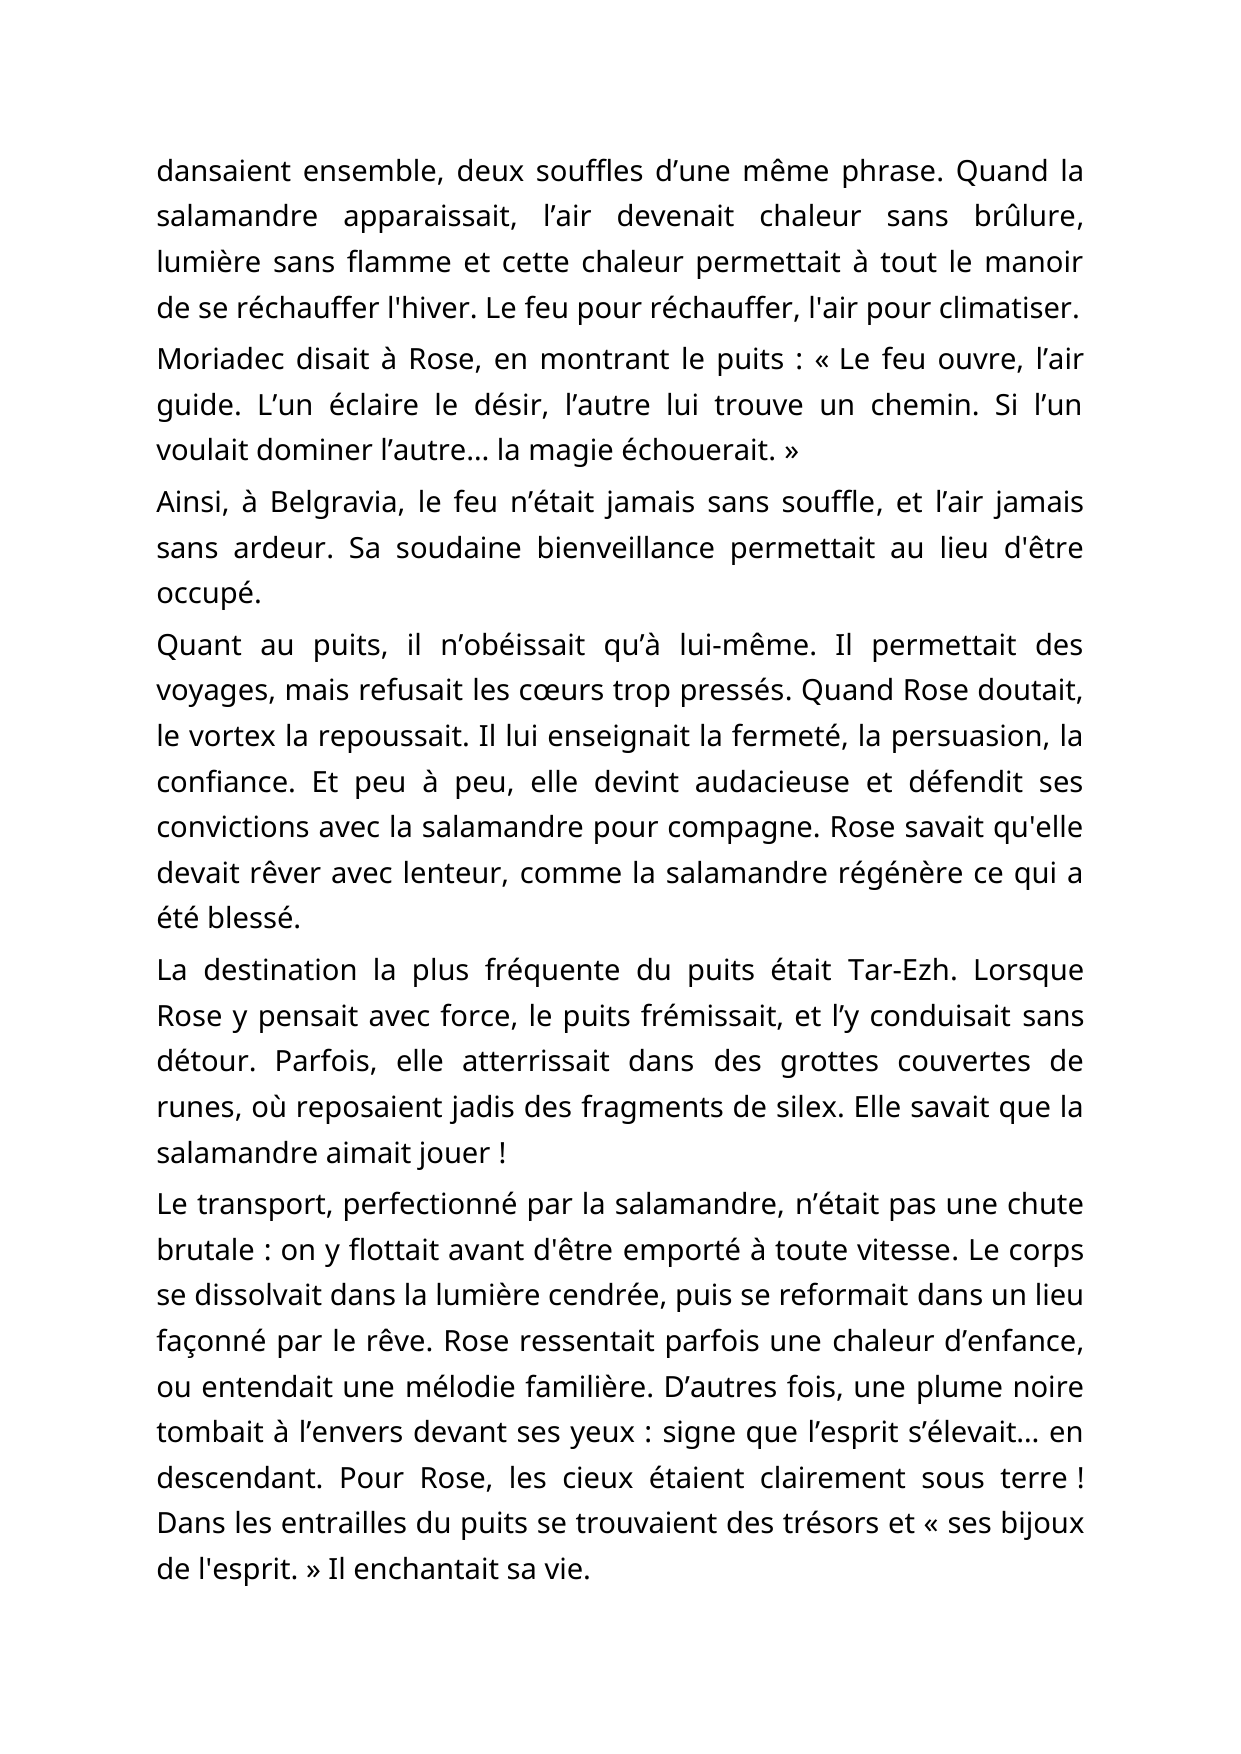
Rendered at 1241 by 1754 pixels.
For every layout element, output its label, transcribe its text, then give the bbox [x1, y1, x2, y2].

text Ainsi, à Belgravia, le feu n’était jamais sans souffle, et l’air jamais sans ardeur. Sa soudaine bienveillance permettait au lieu d'être occupé. [156, 481, 1084, 612]
text Le transport, perfectionné par la salamandre, n’était pas une chute brutale : on y flottait avant d'être emporté à toute vitesse. Le corps se dissolvait dans la lumière cendrée, puis se reformait dans un lieu façonné par le rêve. Rose ressentait parfois une chaleur d’enfance, ou entendait une mélodie familière. D’autres fois, une plume noire tombait à l’envers devant ses yeux : signe que l’esprit s’élevait… en descendant. Pour Rose, les cieux étaient clairement sous terre ! Dans les entrailles du puits se trouvaient des trésors et « ses bijoux de l'esprit. » Il enchantait sa vie. [156, 1183, 1084, 1588]
text La destination la plus fréquente du puits était Tar-Ezh. Lorsque Rose y pensait avec force, le puits frémissait, et l’y conduisait sans détour. Parfois, elle atterrissait dans des grottes couvertes de runes, où reposaient jadis des fragments de silex. Elle savait que la salamandre aimait jouer ! [156, 949, 1084, 1172]
text Moriadec disait à Rose, en montrant le puits : « Le feu ouvre, l’air guide. L’un éclaire le désir, l’autre lui trouve un chemin. Si l’un voulait dominer l’autre… la magie échouerait. » [156, 338, 1084, 469]
text dansaient ensemble, deux souffles d’une même phrase. Quand la salamandre apparaissait, l’air devenait chaleur sans brûlure, lumière sans flamme et cette chaleur permettait à tout le manoir de se réchauffer l'hiver. Le feu pour réchauffer, l'air pour climatiser. [156, 150, 1084, 327]
text Quant au puits, il n’obéissait qu’à lui-même. Il permettait des voyages, mais refusait les cœurs trop pressés. Quand Rose doutait, le vortex la repoussait. Il lui enseignait la fermeté, la persuasion, la confiance. Et peu à peu, elle devint audacieuse et défendit ses convictions avec la salamandre pour compagne. Rose savait qu'elle devait rêver avec lenteur, comme la salamandre régénère ce qui a été blessé. [156, 624, 1084, 937]
